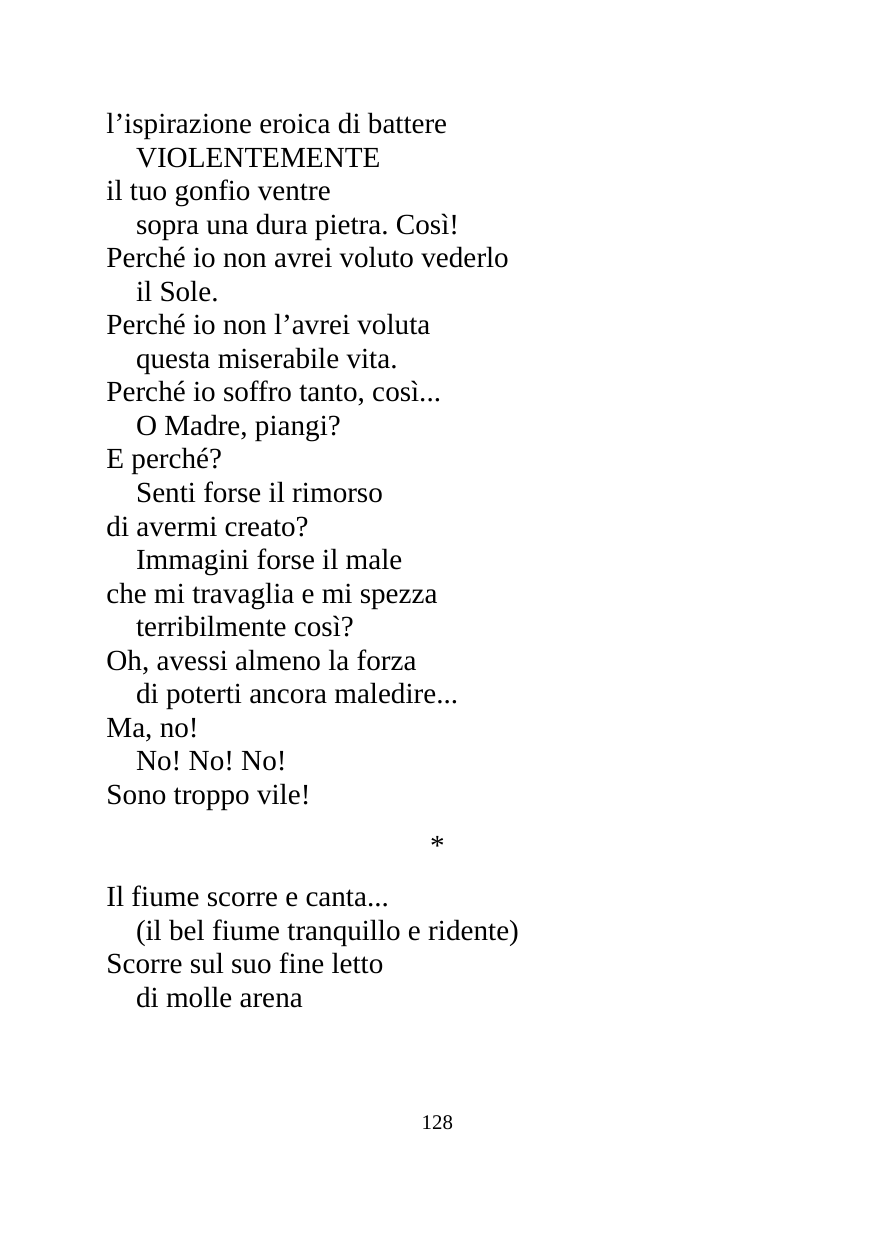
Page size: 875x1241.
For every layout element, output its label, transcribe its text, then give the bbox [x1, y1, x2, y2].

text il tuo gonfio ventre sopra una dura pietra. Così! [106, 173, 768, 240]
text E perché? Senti forse il rimorso [106, 442, 768, 509]
text Oh, avessi almeno la forza di poterti ancora maledire... [106, 643, 768, 710]
text Perché io non l’avrei voluta questa miserabile vita. [106, 307, 768, 374]
text che mi travaglia e mi spezza terribilmente così? [106, 576, 768, 643]
text Sono troppo vile! [106, 777, 768, 811]
text Scorre sul suo fine letto di molle arena [106, 947, 768, 1014]
text Perché io soffro tanto, così... O Madre, piangi? [106, 374, 768, 442]
text l’ispirazione eroica di battere VIOLENTEMENTE [106, 106, 768, 173]
text Il fiume scorre e canta... (il bel fiume tranquillo e ridente) [106, 879, 768, 947]
text Ma, no! No! No! No! [106, 710, 768, 777]
text Perché io non avrei voluto vederlo il Sole. [106, 240, 768, 307]
text * [106, 828, 768, 862]
text di avermi creato? Immagini forse il male [106, 509, 768, 576]
